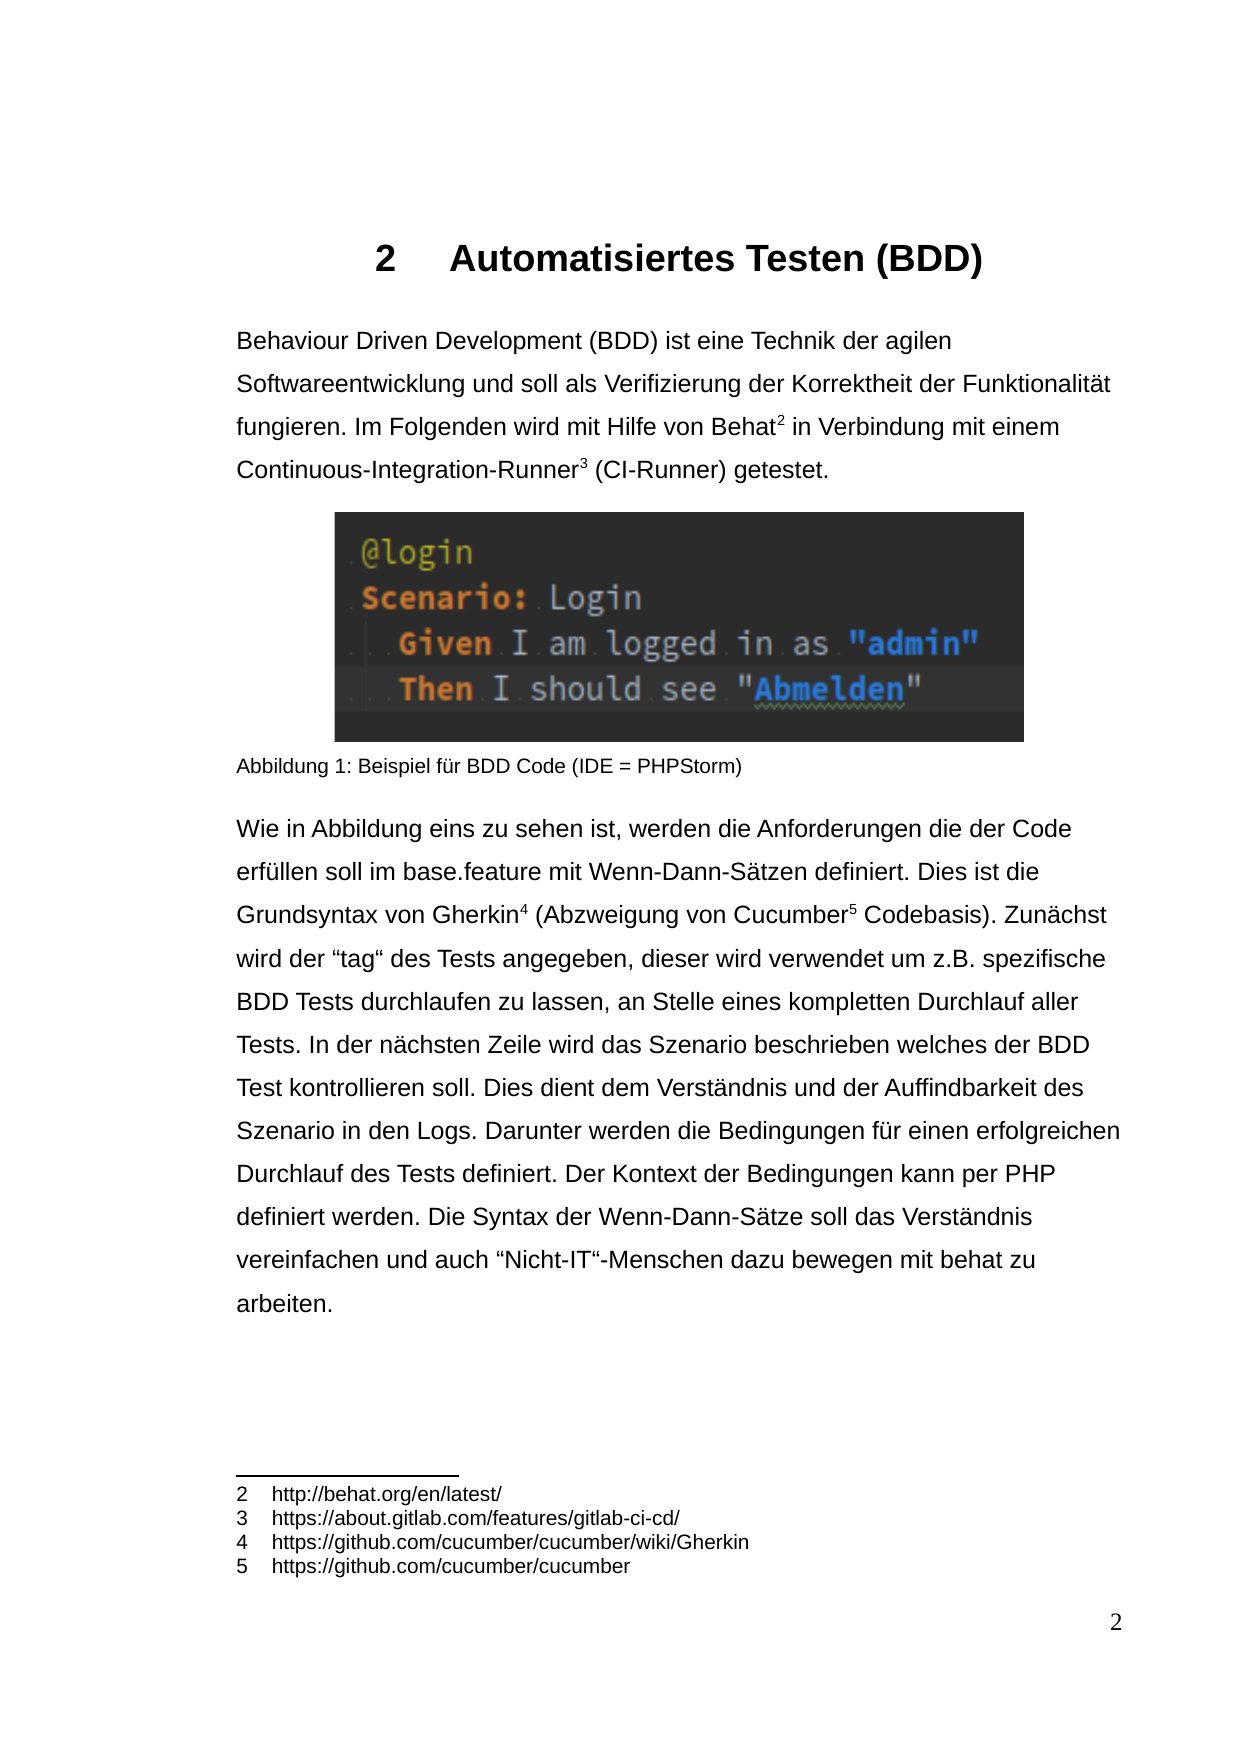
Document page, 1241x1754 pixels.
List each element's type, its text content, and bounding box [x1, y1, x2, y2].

text http://behat.org/en/latest/ [236, 1482, 1122, 1506]
text https://about.gitlab.com/features/gitlab-ci-cd/ [236, 1506, 1122, 1530]
picture [334, 512, 1024, 742]
text https://github.com/cucumber/cucumber/wiki/Gherkin [236, 1530, 1122, 1554]
subtitle Automatisiertes Testen (BDD) [236, 235, 1122, 279]
text Behaviour Driven Development (BDD) ist eine Technik der agilen Softwareentwicklung und soll als Verifizierung der Korrektheit der Funktionalität fungieren. Im Folgenden wird mit Hilfe von Behat in Verbindung mit einem Continuous-Integration-Runner (CI-Runner) getestet. [236, 326, 1122, 484]
text Abbildung 1: Beispiel für BDD Code (IDE = PHPStorm) [236, 742, 1122, 777]
text Wie in Abbildung eins zu sehen ist, werden die Anforderungen die der Code erfüllen soll im base.feature mit Wenn-Dann-Sätzen definiert. Dies ist die Grundsyntax von Gherkin (Abzweigung von Cucumber Codebasis). Zunächst wird der “tag“ des Tests angegeben, dieser wird verwendet um z.B. spezifische BDD Tests durchlaufen zu lassen, an Stelle eines kompletten Durchlauf aller Tests. In der nächsten Zeile wird das Szenario beschrieben welches der BDD Test kontrollieren soll. Dies dient dem Verständnis und der Auffindbarkeit des Szenario in den Logs. Darunter werden die Bedingungen für einen erfolgreichen Durchlauf des Tests definiert. Der Kontext der Bedingungen kann per PHP definiert werden. Die Syntax der Wenn-Dann-Sätze soll das Verständnis vereinfachen und auch “Nicht-IT“-Menschen dazu bewegen mit behat zu arbeiten. [236, 814, 1122, 1317]
text https://github.com/cucumber/cucumber [236, 1554, 1122, 1578]
